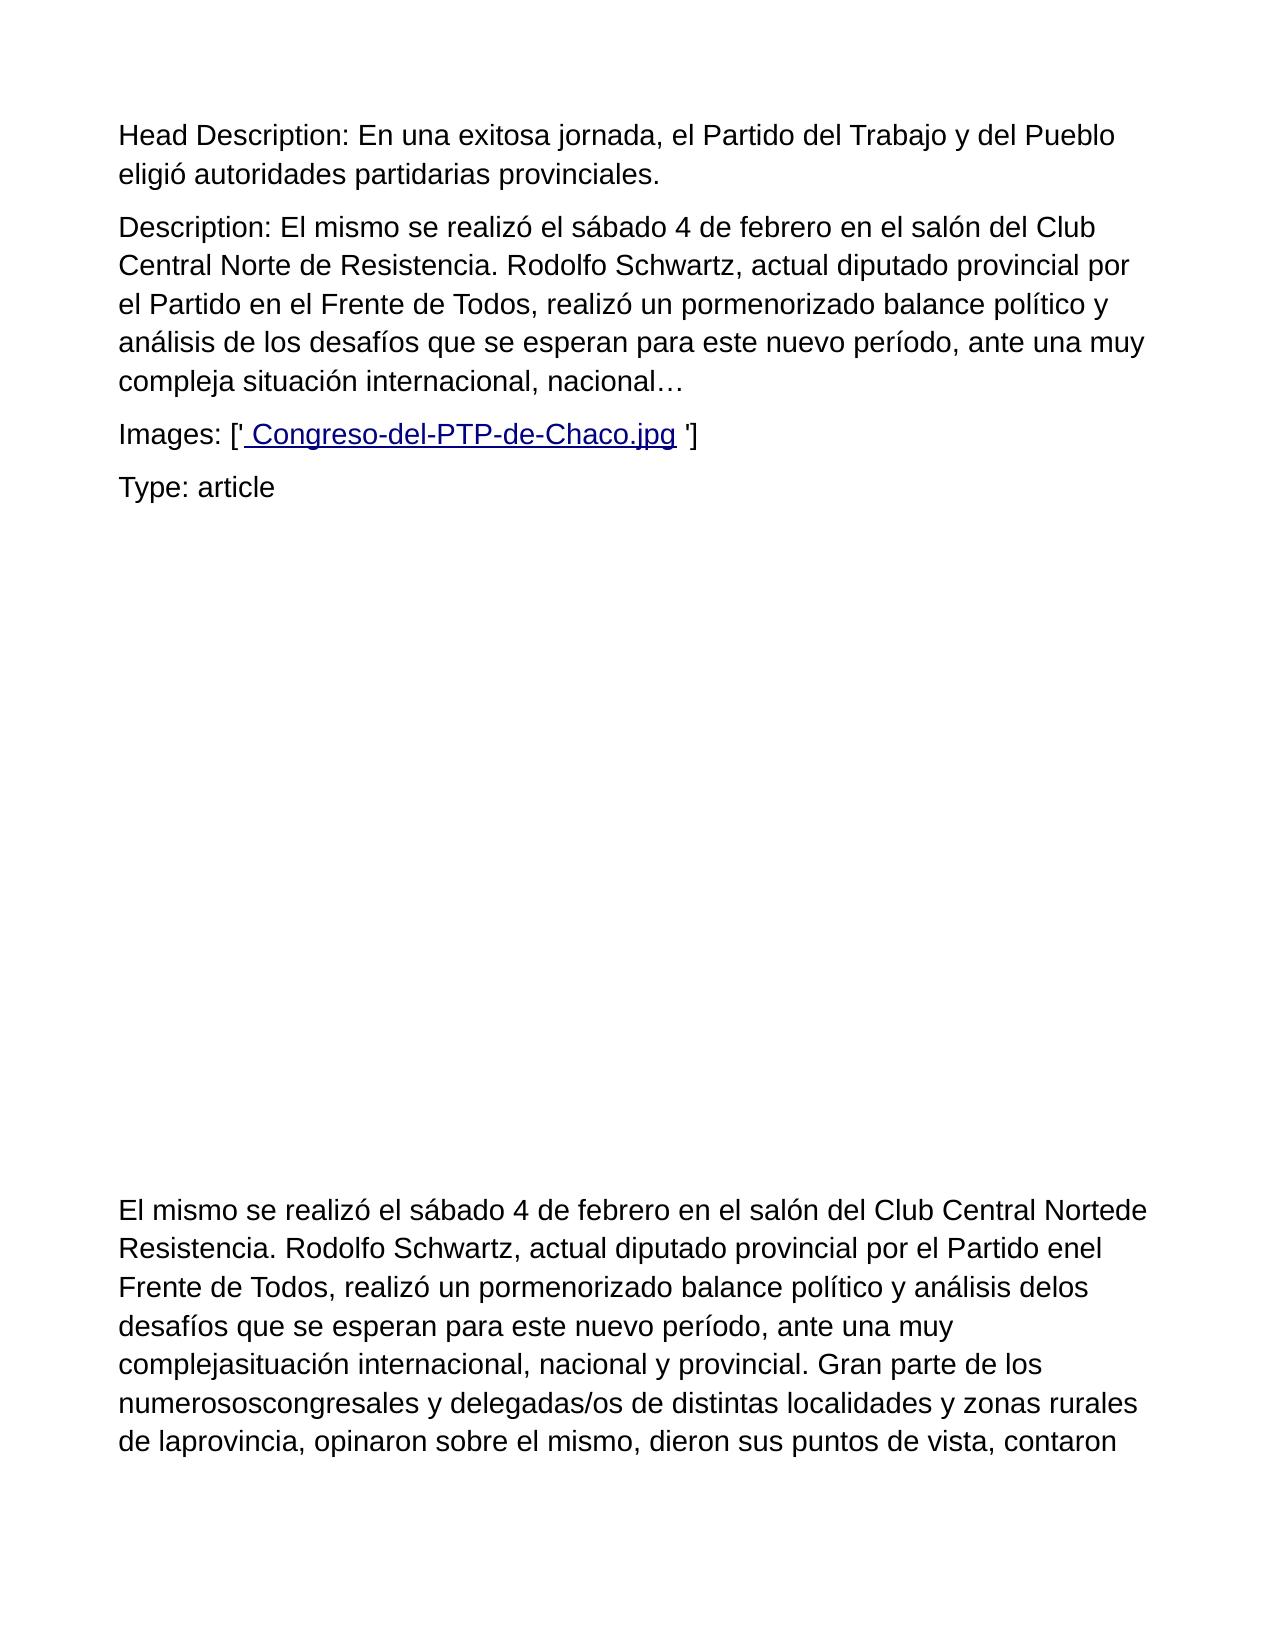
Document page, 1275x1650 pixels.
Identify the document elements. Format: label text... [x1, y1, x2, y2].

text Head Description: En una exitosa jornada, el Partido del Trabajo y del Pueblo eligió autoridades partidarias provinciales. [118, 118, 1157, 190]
text Description: El mismo se realizó el sábado 4 de febrero en el salón del Club Central Norte de Resistencia. Rodolfo Schwartz, actual diputado provincial por el Partido en el Frente de Todos, realizó un pormenorizado balance político y análisis de los desafíos que se esperan para este nuevo período, ante una muy compleja situación internacional, nacional… [118, 210, 1157, 397]
text Images: [' Congreso-del-PTP-de-Chaco.jpg '] [118, 417, 1157, 451]
text Type: article [118, 470, 1157, 504]
text El mismo se realizó el sábado 4 de febrero en el salón del Club Central Nortede Resistencia. Rodolfo Schwartz, actual diputado provincial por el Partido enel Frente de Todos, realizó un pormenorizado balance político y análisis delos desafíos que se esperan para este nuevo período, ante una muy complejasituación internacional, nacional y provincial. Gran parte de los numerososcongresales y delegadas/os de distintas localidades y zonas rurales de laprovincia, opinaron sobre el mismo, dieron sus puntos de vista, contaron [118, 1193, 1157, 1458]
